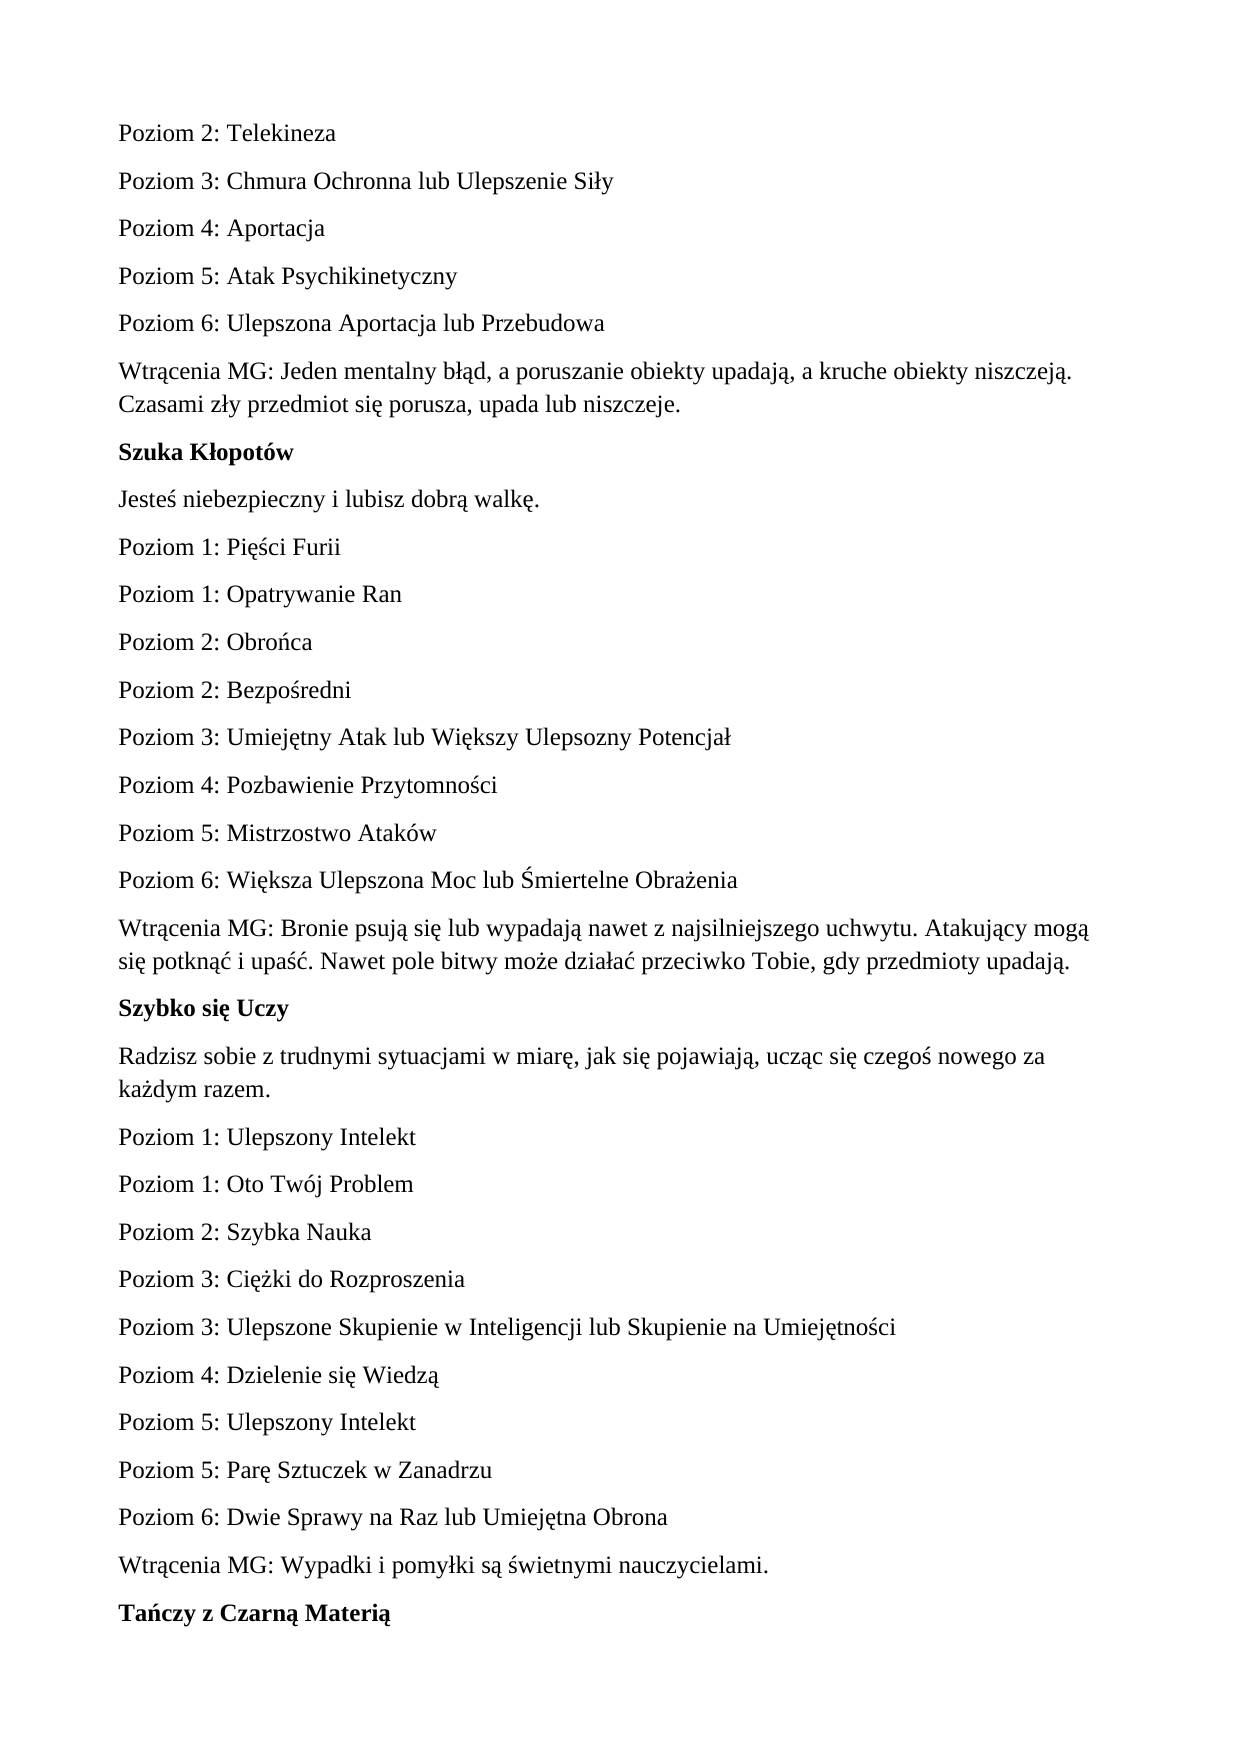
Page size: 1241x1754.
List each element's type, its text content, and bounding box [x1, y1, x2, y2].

text Poziom 2: Bezpośredni [118, 675, 1122, 703]
text Poziom 1: Pięści Furii [118, 532, 1122, 561]
text Poziom 4: Dzielenie się Wiedzą [118, 1360, 1122, 1388]
text Poziom 5: Mistrzostwo Ataków [118, 818, 1122, 846]
text Poziom 5: Parę Sztuczek w Zanadrzu [118, 1455, 1122, 1484]
text Poziom 1: Oto Twój Problem [118, 1169, 1122, 1198]
text Poziom 1: Opatrywanie Ran [118, 579, 1122, 608]
text Wtrącenia MG: Jeden mentalny błąd, a poruszanie obiekty upadają, a kruche obiekty niszczeją. Czasami zły przedmiot się porusza, upada lub niszczeje. [118, 356, 1122, 418]
text Poziom 5: Ulepszony Intelekt [118, 1407, 1122, 1436]
text Poziom 3: Ulepszone Skupienie w Inteligencji lub Skupienie na Umiejętności [118, 1312, 1122, 1341]
text Wtrącenia MG: Wypadki i pomyłki są świetnymi nauczycielami. [118, 1550, 1122, 1579]
text Poziom 6: Ulepszona Aportacja lub Przebudowa [118, 308, 1122, 337]
text Poziom 4: Aportacja [118, 213, 1122, 242]
text Poziom 3: Chmura Ochronna lub Ulepszenie Siły [118, 166, 1122, 194]
text Poziom 5: Atak Psychikinetyczny [118, 261, 1122, 290]
text Szybko się Uczy [118, 993, 1122, 1022]
text Radzisz sobie z trudnymi sytuacjami w miarę, jak się pojawiają, ucząc się czegoś nowego za każdym razem. [118, 1041, 1122, 1103]
text Poziom 3: Ciężki do Rozproszenia [118, 1264, 1122, 1293]
text Szuka Kłopotów [118, 437, 1122, 466]
text Jesteś niebezpieczny i lubisz dobrą walkę. [118, 484, 1122, 513]
text Poziom 2: Szybka Nauka [118, 1217, 1122, 1246]
text Poziom 4: Pozbawienie Przytomności [118, 770, 1122, 799]
text Poziom 6: Większa Ulepszona Moc lub Śmiertelne Obrażenia [118, 865, 1122, 894]
text Tańczy z Czarną Materią [118, 1598, 1122, 1626]
text Wtrącenia MG: Bronie psują się lub wypadają nawet z najsilniejszego uchwytu. Atakujący mogą się potknąć i upaść. Nawet pole bitwy może działać przeciwko Tobie, gdy przedmioty upadają. [118, 913, 1122, 974]
text Poziom 2: Telekineza [118, 118, 1122, 147]
text Poziom 2: Obrońca [118, 627, 1122, 656]
text Poziom 1: Ulepszony Intelekt [118, 1122, 1122, 1150]
text Poziom 6: Dwie Sprawy na Raz lub Umiejętna Obrona [118, 1502, 1122, 1531]
text Poziom 3: Umiejętny Atak lub Większy Ulepsozny Potencjał [118, 722, 1122, 751]
